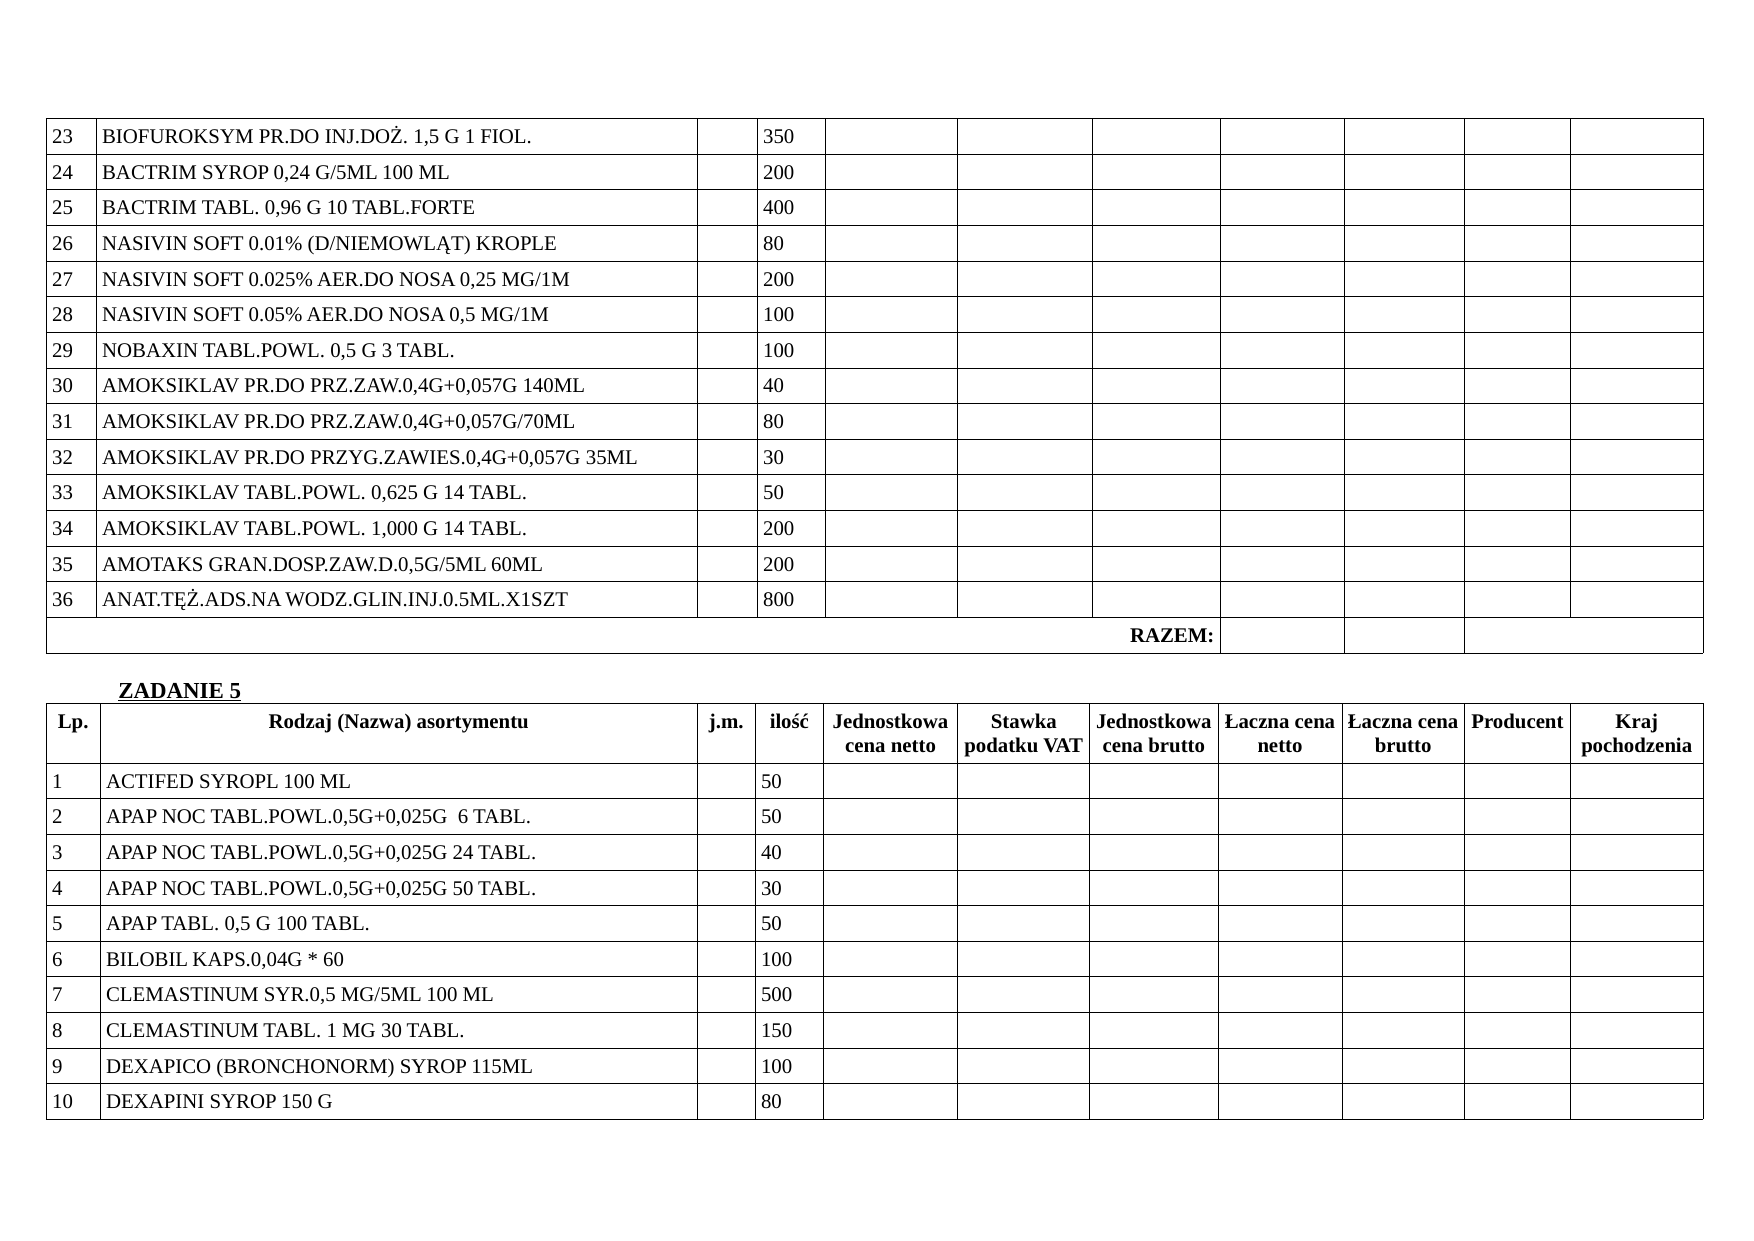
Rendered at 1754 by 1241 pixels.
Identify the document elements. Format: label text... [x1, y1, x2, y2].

table_cell [958, 1084, 1089, 1119]
table_cell 150 [756, 1013, 823, 1048]
table_cell 27 [47, 262, 96, 296]
table_cell [1093, 475, 1220, 510]
table_cell 4 [47, 871, 100, 905]
table_cell [958, 582, 1092, 617]
table_cell [1343, 871, 1464, 905]
table_cell [958, 333, 1092, 367]
table_cell [1093, 333, 1220, 367]
table_cell [1571, 119, 1703, 154]
table_cell [1093, 440, 1220, 474]
table_cell 200 [758, 155, 825, 189]
table_cell [1465, 440, 1570, 474]
table_cell [958, 942, 1089, 976]
table_cell RAZEM: [47, 618, 1220, 652]
table_cell [1093, 582, 1220, 617]
table_cell [958, 977, 1089, 1012]
table_cell [1343, 906, 1464, 941]
table_header Producent [1465, 704, 1570, 763]
table_cell [1571, 1013, 1703, 1048]
table_cell [698, 906, 755, 941]
table_cell 350 [758, 119, 825, 154]
table_cell [1093, 226, 1220, 261]
table_cell [1465, 942, 1570, 976]
table_cell [826, 582, 957, 617]
table_cell [1465, 119, 1570, 154]
table_cell 28 [47, 297, 96, 332]
table_cell 26 [47, 226, 96, 261]
table_cell [826, 547, 957, 581]
table_cell [1465, 155, 1570, 189]
table_cell [1465, 977, 1570, 1012]
table_cell [824, 799, 957, 834]
table_cell AMOKSIKLAV TABL.POWL. 0,625 G 14 TABL. [97, 475, 697, 510]
table_cell [1345, 582, 1464, 617]
table_cell [958, 297, 1092, 332]
table_cell [1093, 547, 1220, 581]
table_cell [1465, 333, 1570, 367]
table_header Jednostkowa cena netto [824, 704, 957, 763]
table_cell 3 [47, 835, 100, 869]
table_cell [1090, 1013, 1218, 1048]
table_cell AMOKSIKLAV PR.DO PRZ.ZAW.0,4G+0,057G 140ML [97, 369, 697, 403]
table_cell [1345, 404, 1464, 439]
table_cell [826, 369, 957, 403]
table_cell [1345, 119, 1464, 154]
table_cell [698, 942, 755, 976]
table_cell NOBAXIN TABL.POWL. 0,5 G 3 TABL. [97, 333, 697, 367]
table_header Łaczna cena brutto [1343, 704, 1464, 763]
table_cell [1221, 262, 1344, 296]
table_cell 30 [758, 440, 825, 474]
table_cell [1465, 369, 1570, 403]
table_cell [698, 582, 757, 617]
table_cell 100 [758, 333, 825, 367]
table_cell [1345, 155, 1464, 189]
table_cell 80 [758, 226, 825, 261]
table_cell [1571, 1084, 1703, 1119]
table_cell DEXAPICO (BRONCHONORM) SYROP 115ML [101, 1049, 697, 1083]
table_cell [1343, 1013, 1464, 1048]
table_cell [1093, 404, 1220, 439]
table_cell [824, 1049, 957, 1083]
table_cell 100 [758, 297, 825, 332]
table_cell [826, 155, 957, 189]
table_cell [698, 333, 757, 367]
table_cell [1465, 1049, 1570, 1083]
table_cell [1090, 906, 1218, 941]
table_cell [826, 404, 957, 439]
table_cell 1 [47, 764, 100, 798]
table_cell CLEMASTINUM SYR.0,5 MG/5ML 100 ML [101, 977, 697, 1012]
table_cell [1219, 764, 1342, 798]
table_cell [1219, 977, 1342, 1012]
table_cell 35 [47, 547, 96, 581]
table_cell 25 [47, 190, 96, 225]
table_cell 31 [47, 404, 96, 439]
table_cell AMOKSIKLAV PR.DO PRZ.ZAW.0,4G+0,057G/70ML [97, 404, 697, 439]
table_cell [958, 190, 1092, 225]
table_cell 50 [756, 906, 823, 941]
table_cell [1465, 764, 1570, 798]
table_cell [1571, 547, 1703, 581]
table_cell [824, 1084, 957, 1119]
table_cell [1465, 547, 1570, 581]
table_cell 23 [47, 119, 96, 154]
table_cell [824, 835, 957, 869]
table_cell [1571, 799, 1703, 834]
table_cell [1465, 1084, 1570, 1119]
table_cell CLEMASTINUM TABL. 1 MG 30 TABL. [101, 1013, 697, 1048]
table_cell ANAT.TĘŻ.ADS.NA WODZ.GLIN.INJ.0.5ML.X1SZT [97, 582, 697, 617]
table_cell [698, 119, 757, 154]
table_cell [1571, 475, 1703, 510]
table_cell [698, 369, 757, 403]
table_cell APAP TABL. 0,5 G 100 TABL. [101, 906, 697, 941]
table_cell 36 [47, 582, 96, 617]
table_cell [698, 835, 755, 869]
table_cell [698, 297, 757, 332]
table_cell [824, 942, 957, 976]
table_cell [698, 404, 757, 439]
table_cell 40 [756, 835, 823, 869]
table_cell [1221, 511, 1344, 546]
table_cell [1465, 475, 1570, 510]
table_cell [958, 871, 1089, 905]
table_cell [958, 262, 1092, 296]
table_cell [1465, 582, 1570, 617]
table_cell [1090, 764, 1218, 798]
table_cell [826, 475, 957, 510]
table_cell NASIVIN SOFT 0.025% AER.DO NOSA 0,25 MG/1M [97, 262, 697, 296]
table_cell [1343, 977, 1464, 1012]
table_cell [1571, 404, 1703, 439]
table_header Lp. [47, 704, 100, 763]
table_cell [1571, 582, 1703, 617]
table_cell [1465, 226, 1570, 261]
table_cell [1345, 475, 1464, 510]
table_cell [1465, 511, 1570, 546]
table_cell [826, 297, 957, 332]
table_cell 400 [758, 190, 825, 225]
table_cell [958, 440, 1092, 474]
table_cell [826, 440, 957, 474]
table_cell 9 [47, 1049, 100, 1083]
table_cell [958, 369, 1092, 403]
table_cell 30 [756, 871, 823, 905]
table_cell [1221, 475, 1344, 510]
table_cell [1221, 369, 1344, 403]
table_cell DEXAPINI SYROP 150 G [101, 1084, 697, 1119]
table_cell [1221, 333, 1344, 367]
table_cell [958, 119, 1092, 154]
table_cell [698, 262, 757, 296]
table_cell [1465, 906, 1570, 941]
table_cell 24 [47, 155, 96, 189]
table_cell [1571, 262, 1703, 296]
table_cell [698, 475, 757, 510]
table_cell AMOTAKS GRAN.DOSP.ZAW.D.0,5G/5ML 60ML [97, 547, 697, 581]
table_cell 30 [47, 369, 96, 403]
table_cell 100 [756, 942, 823, 976]
table_cell [698, 1049, 755, 1083]
table_cell [1221, 226, 1344, 261]
table_cell 80 [758, 404, 825, 439]
table_cell [1465, 297, 1570, 332]
table_cell [1343, 942, 1464, 976]
table_cell [698, 1084, 755, 1119]
table_cell [1343, 835, 1464, 869]
table_cell 7 [47, 977, 100, 1012]
table_header Łaczna cena netto [1219, 704, 1342, 763]
table_cell [958, 764, 1089, 798]
table_cell [824, 977, 957, 1012]
table_cell 29 [47, 333, 96, 367]
table_header Rodzaj (Nazwa) asortymentu [101, 704, 697, 763]
table_cell [1571, 333, 1703, 367]
table_cell [958, 1013, 1089, 1048]
table_cell [698, 547, 757, 581]
table_cell [1571, 297, 1703, 332]
table_cell [1221, 155, 1344, 189]
table_cell [1221, 582, 1344, 617]
table_cell 100 [756, 1049, 823, 1083]
table_cell [1219, 1013, 1342, 1048]
table_cell [1093, 119, 1220, 154]
text ZADANIE 5 [118, 677, 1636, 703]
table_cell [1219, 835, 1342, 869]
table_cell [1571, 871, 1703, 905]
table_header Kraj pochodzenia [1571, 704, 1703, 763]
table_cell [1571, 977, 1703, 1012]
table_cell [1345, 369, 1464, 403]
table_cell [698, 440, 757, 474]
table_cell [824, 1013, 957, 1048]
table_cell [1090, 1049, 1218, 1083]
table_cell [824, 871, 957, 905]
table_cell 200 [758, 511, 825, 546]
table_cell [1219, 1049, 1342, 1083]
table_cell [1093, 297, 1220, 332]
table_cell [1465, 618, 1703, 652]
table_cell 32 [47, 440, 96, 474]
table_cell 50 [756, 799, 823, 834]
table_cell [1465, 835, 1570, 869]
table_cell [1345, 511, 1464, 546]
table_cell [1571, 369, 1703, 403]
table_cell [1221, 547, 1344, 581]
table_cell 200 [758, 547, 825, 581]
table_cell NASIVIN SOFT 0.05% AER.DO NOSA 0,5 MG/1M [97, 297, 697, 332]
table_cell [1571, 764, 1703, 798]
table_cell 5 [47, 906, 100, 941]
table_cell [1465, 1013, 1570, 1048]
table_cell [1343, 764, 1464, 798]
table_cell [826, 119, 957, 154]
table_cell [1093, 262, 1220, 296]
table_cell [1465, 190, 1570, 225]
table_cell [826, 262, 957, 296]
table_cell [1093, 190, 1220, 225]
table_cell [1221, 440, 1344, 474]
table_cell [1571, 155, 1703, 189]
table_cell [1090, 1084, 1218, 1119]
table_cell 200 [758, 262, 825, 296]
table_cell [698, 155, 757, 189]
table_cell [958, 835, 1089, 869]
table_cell AMOKSIKLAV PR.DO PRZYG.ZAWIES.0,4G+0,057G 35ML [97, 440, 697, 474]
table_cell [1221, 618, 1344, 652]
table_cell [958, 155, 1092, 189]
table_cell [824, 906, 957, 941]
table_cell [1343, 1049, 1464, 1083]
table_cell [1090, 799, 1218, 834]
table_cell [1571, 1049, 1703, 1083]
table_cell [1090, 835, 1218, 869]
table_cell [1221, 404, 1344, 439]
table_cell 8 [47, 1013, 100, 1048]
table_cell [1465, 871, 1570, 905]
table_cell [1571, 511, 1703, 546]
table_cell 800 [758, 582, 825, 617]
table_header Jednostkowa cena brutto [1090, 704, 1218, 763]
table_cell [1571, 835, 1703, 869]
table_cell BACTRIM TABL. 0,96 G 10 TABL.FORTE [97, 190, 697, 225]
table_cell [958, 799, 1089, 834]
table_cell [958, 475, 1092, 510]
table_cell [958, 1049, 1089, 1083]
table_cell APAP NOC TABL.POWL.0,5G+0,025G 50 TABL. [101, 871, 697, 905]
table_cell [698, 190, 757, 225]
table_cell [958, 511, 1092, 546]
table_cell [1465, 404, 1570, 439]
table_cell [698, 871, 755, 905]
table_cell [826, 226, 957, 261]
table_cell NASIVIN SOFT 0.01% (D/NIEMOWLĄT) KROPLE [97, 226, 697, 261]
table_cell [1221, 119, 1344, 154]
table_cell [1571, 906, 1703, 941]
table_header ilość [756, 704, 823, 763]
table_cell 34 [47, 511, 96, 546]
table_cell [698, 1013, 755, 1048]
table_cell [824, 764, 957, 798]
table_cell [958, 226, 1092, 261]
table_cell 80 [756, 1084, 823, 1119]
table_cell [1219, 871, 1342, 905]
table_cell 6 [47, 942, 100, 976]
table_cell [826, 190, 957, 225]
table_cell [826, 333, 957, 367]
table_cell 500 [756, 977, 823, 1012]
table_cell [1345, 440, 1464, 474]
table_cell [958, 906, 1089, 941]
table_cell [826, 511, 957, 546]
table_cell [1343, 1084, 1464, 1119]
table_cell [1345, 226, 1464, 261]
table_cell [1571, 226, 1703, 261]
table_cell [1221, 190, 1344, 225]
table_cell [1090, 942, 1218, 976]
table_cell [1219, 906, 1342, 941]
table_cell 40 [758, 369, 825, 403]
table_header j.m. [698, 704, 755, 763]
table_cell 50 [756, 764, 823, 798]
table_cell [1093, 155, 1220, 189]
table_cell BIOFUROKSYM PR.DO INJ.DOŻ. 1,5 G 1 FIOL. [97, 119, 697, 154]
table_header Stawka podatku VAT [958, 704, 1089, 763]
table_cell AMOKSIKLAV TABL.POWL. 1,000 G 14 TABL. [97, 511, 697, 546]
table_cell [1221, 297, 1344, 332]
table_cell [1571, 190, 1703, 225]
table_cell [1571, 942, 1703, 976]
table_cell [1345, 618, 1464, 652]
table_cell [958, 547, 1092, 581]
table_cell [1343, 799, 1464, 834]
table_cell [698, 226, 757, 261]
table_cell 50 [758, 475, 825, 510]
table_cell [958, 404, 1092, 439]
table_cell [1219, 942, 1342, 976]
table_cell [1345, 297, 1464, 332]
table_cell APAP NOC TABL.POWL.0,5G+0,025G 24 TABL. [101, 835, 697, 869]
table_cell [1090, 977, 1218, 1012]
table_cell [1093, 369, 1220, 403]
table_cell BACTRIM SYROP 0,24 G/5ML 100 ML [97, 155, 697, 189]
table_cell [1345, 333, 1464, 367]
table_cell [1345, 262, 1464, 296]
table_cell [1090, 871, 1218, 905]
table_cell [1345, 547, 1464, 581]
table_cell [698, 977, 755, 1012]
table_cell [1093, 511, 1220, 546]
table_cell 2 [47, 799, 100, 834]
table_cell [1345, 190, 1464, 225]
table_cell APAP NOC TABL.POWL.0,5G+0,025G 6 TABL. [101, 799, 697, 834]
table_cell [698, 764, 755, 798]
table_cell [698, 511, 757, 546]
table_cell [1571, 440, 1703, 474]
table_cell 33 [47, 475, 96, 510]
table_cell [1465, 799, 1570, 834]
table_cell [1219, 1084, 1342, 1119]
table_cell BILOBIL KAPS.0,04G * 60 [101, 942, 697, 976]
table_cell [1219, 799, 1342, 834]
table_cell [698, 799, 755, 834]
table_cell 10 [47, 1084, 100, 1119]
table_cell ACTIFED SYROPL 100 ML [101, 764, 697, 798]
table_cell [1465, 262, 1570, 296]
